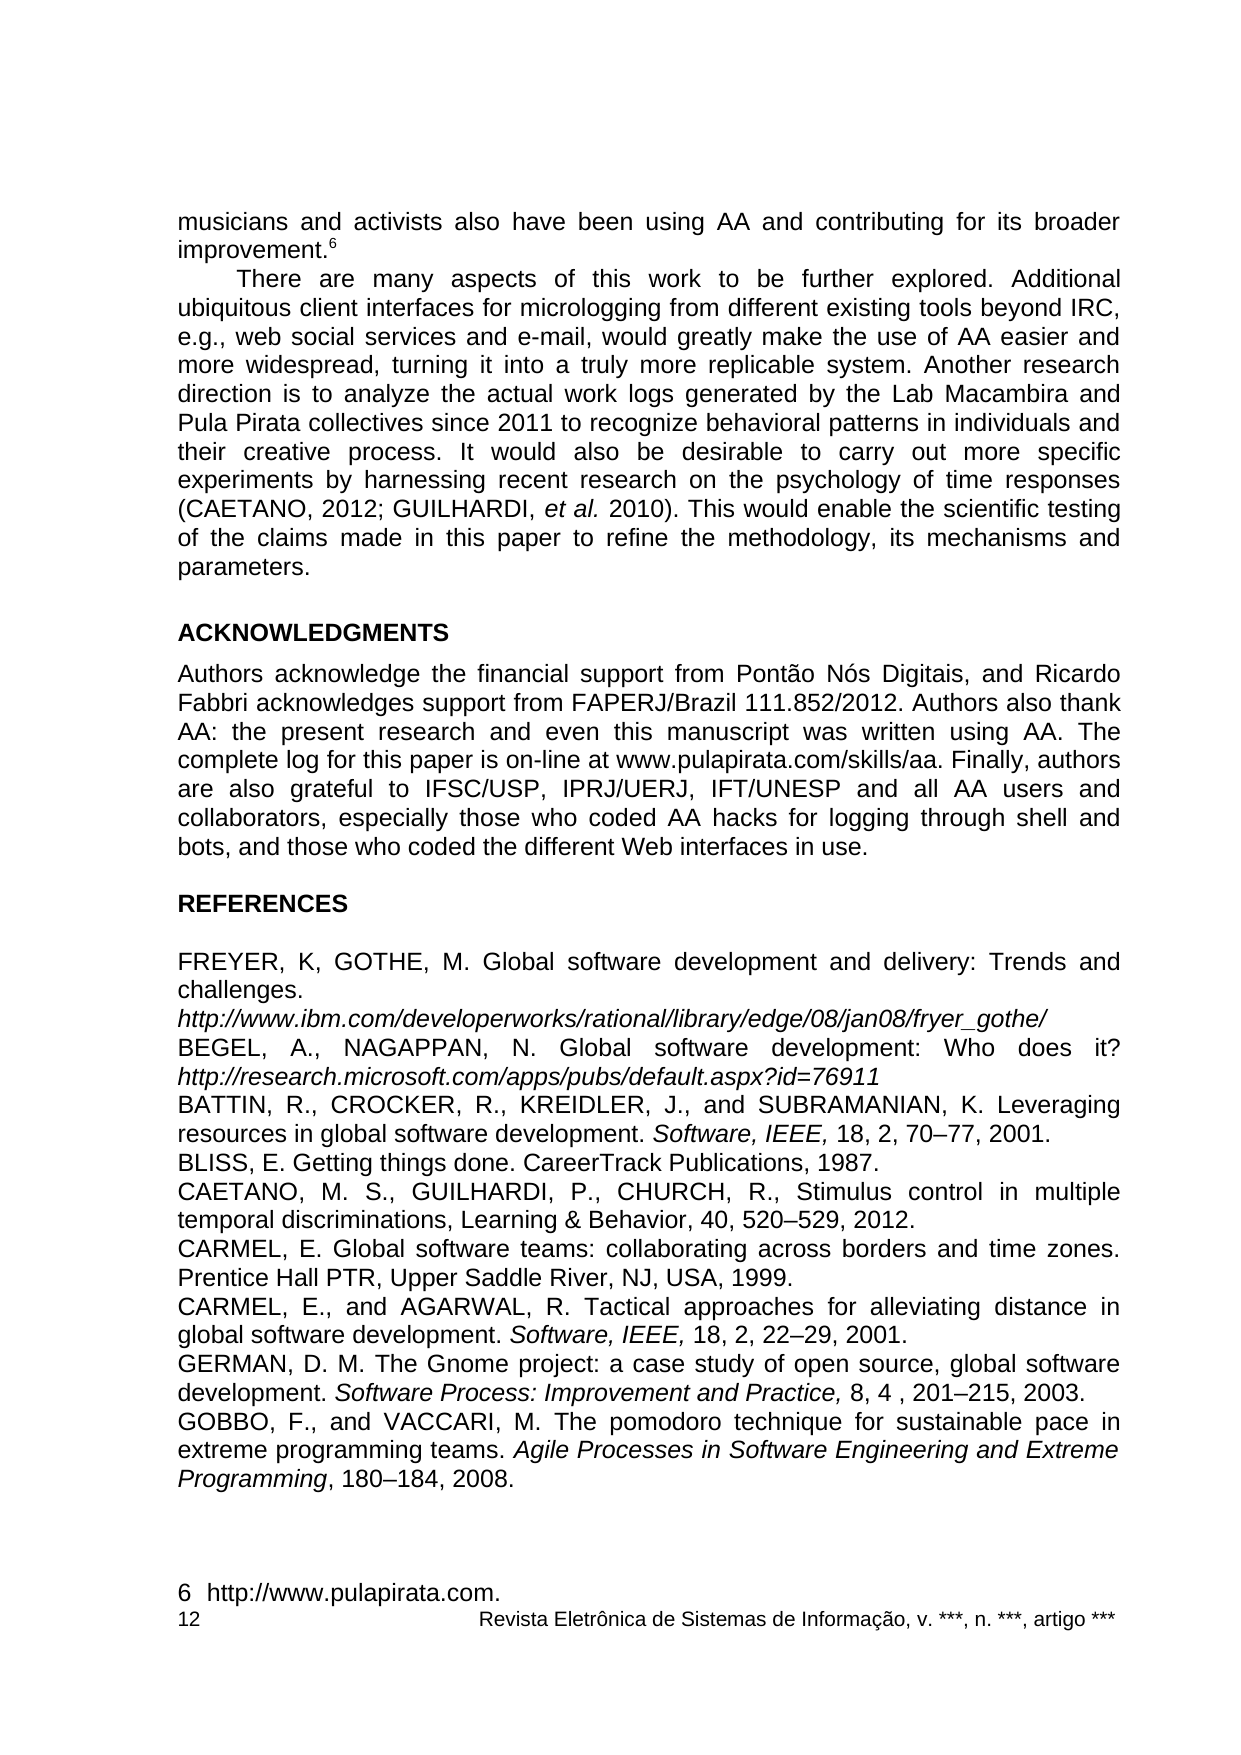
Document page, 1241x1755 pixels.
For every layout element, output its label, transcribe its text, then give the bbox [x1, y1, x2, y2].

text GERMAN, D. M. The Gnome project: a case study of open source, global software development. Software Process: Improvement and Practice, 8, 4 , 201–215, 2003. [177, 1349, 1122, 1407]
text BEGEL, A., NAGAPPAN, N. Global software development: Who does it? http://research.microsoft.com/apps/pubs/default.aspx?id=76911 [177, 1033, 1122, 1090]
text BLISS, E. Getting things done. CareerTrack Publications, 1987. [177, 1148, 1122, 1177]
text CARMEL, E., and AGARWAL, R. Tactical approaches for alleviating distance in global software development. Software, IEEE, 18, 2, 22–29, 2001. [177, 1292, 1122, 1349]
text CARMEL, E. Global software teams: collaborating across borders and time zones. Prentice Hall PTR, Upper Saddle River, NJ, USA, 1999. [177, 1234, 1122, 1292]
text BATTIN, R., CROCKER, R., KREIDLER, J., and SUBRAMANIAN, K. Leveraging resources in global software development. Software, IEEE, 18, 2, 70–77, 2001. [177, 1090, 1122, 1148]
text FREYER, K, GOTHE, M. Global software development and delivery: Trends and challenges. http://www.ibm.com/developerworks/rational/library/edge/08/jan08/fryer_gothe/ [177, 947, 1122, 1033]
text musicians and activists also have been using AA and contributing for its broader improvement. [177, 207, 1122, 264]
text CAETANO, M. S., GUILHARDI, P., CHURCH, R., Stimulus control in multiple temporal discriminations, Learning & Behavior, 40, 520–529, 2012. [177, 1177, 1122, 1234]
text Authors acknowledge the financial support from Pontão Nós Digitais, and Ricardo Fabbri acknowledges support from FAPERJ/Brazil 111.852/2012. Authors also thank AA: the present research and even this manuscript was written using AA. The complete log for this paper is on-line at www.pulapirata.com/skills/aa. Finally, authors are also grateful to IFSC/USP, IPRJ/UERJ, IFT/UNESP and all AA users and collaborators, especially those who coded AA hacks for logging through shell and bots, and those who coded the different Web interfaces in use. [177, 659, 1122, 860]
text REFERENCES [177, 889, 1122, 918]
subtitle ACKNOWLEDGMENTS [177, 618, 1122, 647]
text GOBBO, F., and VACCARI, M. The pomodoro technique for sustainable pace in extreme programming teams. Agile Processes in Software Engineering and Extreme Programming, 180–184, 2008. [177, 1407, 1122, 1493]
text There are many aspects of this work to be further explored. Additional ubiquitous client interfaces for micrologging from different existing tools beyond IRC, e.g., web social services and e-mail, would greatly make the use of AA easier and more widespread, turning it into a truly more replicable system. Another research direction is to analyze the actual work logs generated by the Lab Macambira and Pula Pirata collectives since 2011 to recognize behavioral patterns in individuals and their creative process. It would also be desirable to carry out more specific experiments by harnessing recent research on the psychology of time responses (CAETANO, 2012; GUILHARDI, et al. 2010). This would enable the scientific testing of the claims made in this paper to refine the methodology, its mechanisms and parameters. [177, 264, 1122, 580]
text http://www.pulapirata.com. [177, 1578, 1122, 1607]
